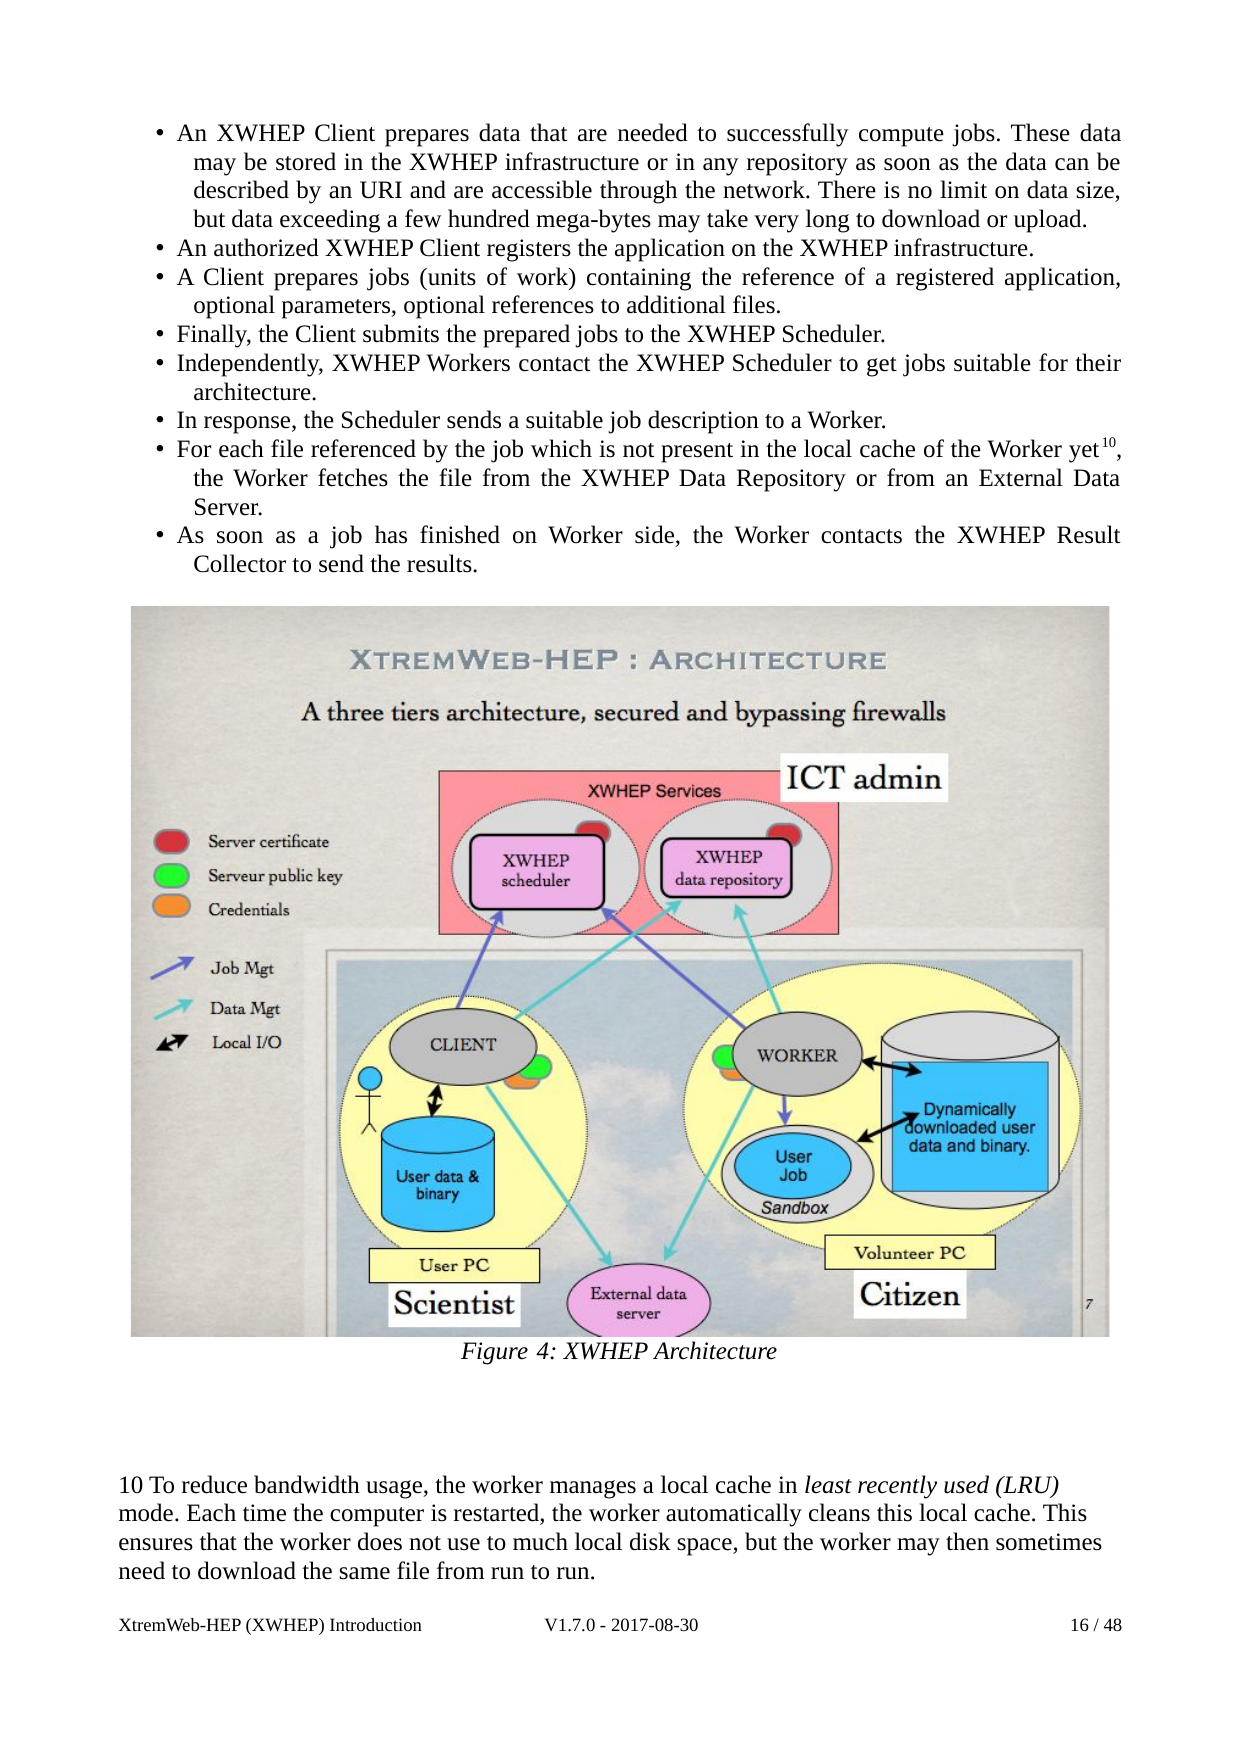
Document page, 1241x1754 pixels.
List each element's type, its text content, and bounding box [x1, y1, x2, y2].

list An XWHEP Client prepares data that are needed to successfully compute jobs. These data may be stored in the XWHEP infrastructure or in any repository as soon as the data can be described by an URI and are accessible through the network. There is no limit on data size, but data exceeding a few hundred mega-bytes may take very long to download or upload. [156, 118, 1122, 233]
list To reduce bandwidth usage, the worker manages a local cache in least recently used (LRU) mode. Each time the computer is restarted, the worker automatically cleans this local cache. This ensures that the worker does not use to much local disk space, but the worker may then sometimes need to download the same file from run to run. [118, 1470, 1122, 1585]
text Figure 4: XWHEP Architecture [118, 1337, 1122, 1365]
list In response, the Scheduler sends a suitable job description to a Worker. [156, 406, 1122, 434]
list For each file referenced by the job which is not present in the local cache of the Worker yet, the Worker fetches the file from the XWHEP Data Repository or from an External Data Server. [156, 434, 1122, 521]
picture [130, 606, 1110, 1337]
list Independently, XWHEP Workers contact the XWHEP Scheduler to get jobs suitable for their architecture. [156, 348, 1122, 406]
list A Client prepares jobs (units of work) containing the reference of a registered application, optional parameters, optional references to additional files. [156, 262, 1122, 319]
list Finally, the Client submits the prepared jobs to the XWHEP Scheduler. [156, 319, 1122, 348]
list An authorized XWHEP Client registers the application on the XWHEP infrastructure. [156, 233, 1122, 262]
list As soon as a job has finished on Worker side, the Worker contacts the XWHEP Result Collector to send the results. [156, 521, 1122, 578]
